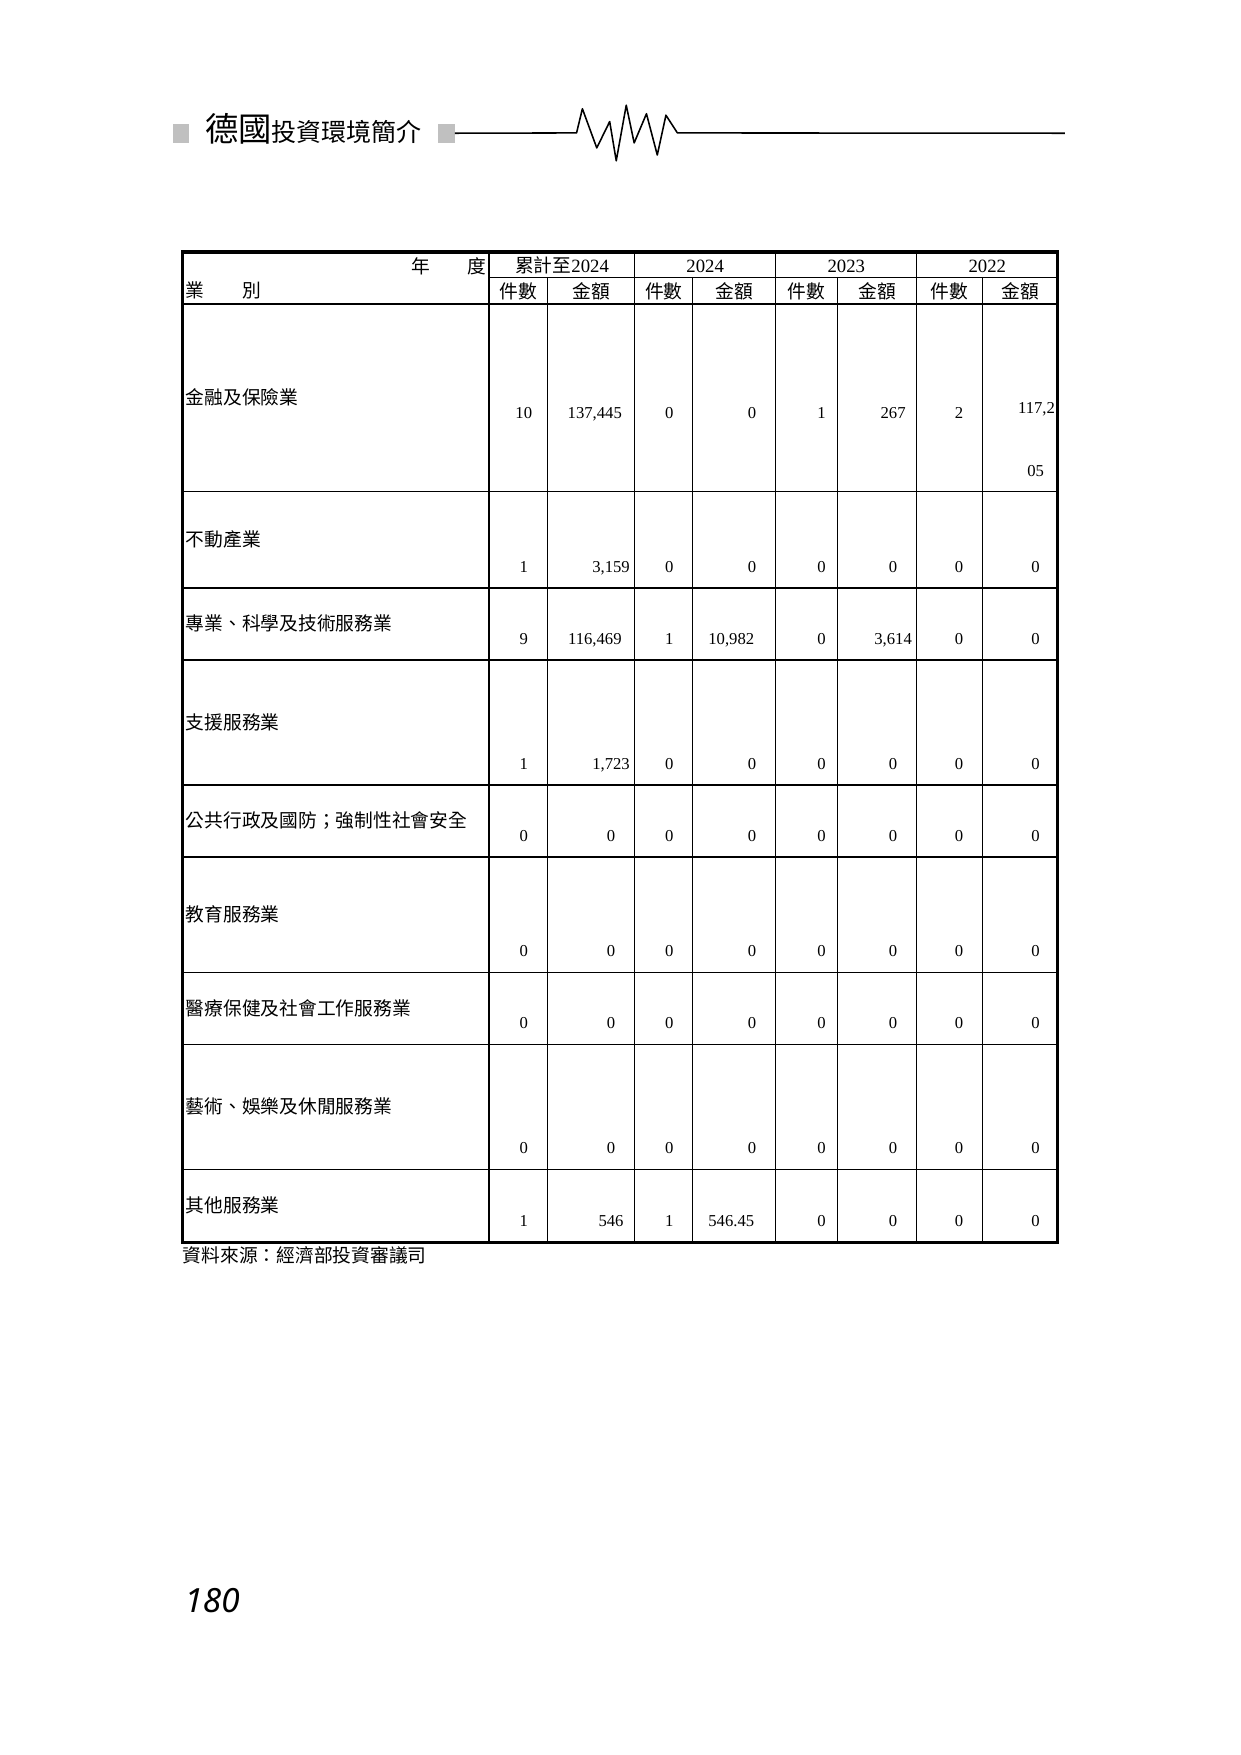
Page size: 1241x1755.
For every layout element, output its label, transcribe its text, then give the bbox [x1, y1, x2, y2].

table_cell 其他服務業 [184, 1170, 488, 1241]
table_cell 藝術、娛樂及休閒服務業 [184, 1045, 488, 1169]
table_cell 0 [490, 858, 547, 972]
table_cell 0 [776, 589, 837, 659]
table_cell 0 [693, 973, 775, 1044]
table_cell 0 [838, 1170, 916, 1241]
table_header 2023 [776, 254, 916, 277]
table_cell 1 [490, 661, 547, 784]
table_cell 0 [635, 973, 692, 1044]
table_cell 1 [776, 305, 837, 491]
table_cell 0 [693, 1045, 775, 1169]
table_cell 0 [917, 1045, 982, 1169]
table_cell 0 [635, 661, 692, 784]
table_cell 1 [635, 589, 692, 659]
table_cell 1,723 [548, 661, 634, 784]
table_cell 件數 [635, 278, 692, 303]
table_cell 0 [838, 1045, 916, 1169]
table_cell 不動產業 [184, 492, 488, 587]
table_cell 件數 [917, 278, 982, 303]
table_cell 0 [776, 1045, 837, 1169]
table_cell 9 [490, 589, 547, 659]
table_cell 0 [983, 973, 1056, 1044]
table_cell 專業、科學及技術服務業 [184, 589, 488, 659]
table_cell 0 [917, 973, 982, 1044]
table_cell 0 [983, 589, 1056, 659]
table_cell 0 [635, 1045, 692, 1169]
table_cell 0 [917, 661, 982, 784]
table_cell 0 [917, 1170, 982, 1241]
table_cell 10,982 [693, 589, 775, 659]
table_cell 0 [548, 786, 634, 856]
table_cell 0 [548, 1045, 634, 1169]
table_cell 3,159 [548, 492, 634, 587]
table_cell 0 [635, 492, 692, 587]
table_cell 0 [490, 1045, 547, 1169]
table_cell 支援服務業 [184, 661, 488, 784]
table_cell 0 [776, 492, 837, 587]
table_cell 0 [776, 858, 837, 972]
table_cell 0 [983, 858, 1056, 972]
table_cell 0 [917, 786, 982, 856]
table_cell 0 [693, 858, 775, 972]
table_cell 116,469 [548, 589, 634, 659]
table_cell 0 [490, 973, 547, 1044]
table_cell 教育服務業 [184, 858, 488, 972]
table_header 2022 [917, 254, 1056, 277]
table_cell 546.45 [693, 1170, 775, 1241]
table_header 年 度 業 別 [184, 254, 488, 303]
table_cell 0 [838, 786, 916, 856]
table_cell 金融及保險業 [184, 305, 488, 491]
table_cell 0 [635, 305, 692, 491]
table_cell 0 [983, 786, 1056, 856]
table_cell 10 [490, 305, 547, 491]
table_cell 0 [917, 858, 982, 972]
table_cell 0 [548, 858, 634, 972]
table_cell 0 [838, 973, 916, 1044]
table_cell 0 [983, 1170, 1056, 1241]
table_cell 公共行政及國防；強制性社會安全 [184, 786, 488, 856]
table_cell 0 [635, 786, 692, 856]
table_cell 件數 [776, 278, 837, 303]
table_cell 0 [693, 492, 775, 587]
table_cell 0 [693, 661, 775, 784]
table_cell 0 [983, 492, 1056, 587]
table_cell 1 [490, 1170, 547, 1241]
table_cell 0 [776, 1170, 837, 1241]
table_cell 1 [490, 492, 547, 587]
table_cell 137,445 [548, 305, 634, 491]
table_cell 117,205 [983, 305, 1056, 491]
table_cell 金額 [548, 278, 634, 303]
text 資料來源：經濟部投資審議司 [183, 1244, 1058, 1267]
table_cell 1 [635, 1170, 692, 1241]
table_cell 0 [490, 786, 547, 856]
table_cell 0 [776, 786, 837, 856]
table_cell 0 [838, 661, 916, 784]
table_cell 2 [917, 305, 982, 491]
table_cell 0 [693, 305, 775, 491]
table_header 累計至2024 [490, 254, 634, 277]
table_cell 546 [548, 1170, 634, 1241]
table_cell 3,614 [838, 589, 916, 659]
table_cell 0 [838, 492, 916, 587]
table_cell 金額 [983, 278, 1056, 303]
table_cell 0 [635, 858, 692, 972]
table_cell 金額 [838, 278, 916, 303]
table_cell 267 [838, 305, 916, 491]
table_cell 0 [776, 661, 837, 784]
table_header 2024 [635, 254, 775, 277]
table_cell 醫療保健及社會工作服務業 [184, 973, 488, 1044]
table_cell 0 [693, 786, 775, 856]
table_cell 0 [548, 973, 634, 1044]
table_cell 0 [917, 589, 982, 659]
table_cell 件數 [490, 278, 547, 303]
table_cell 0 [917, 492, 982, 587]
table_cell 0 [776, 973, 837, 1044]
table_cell 0 [983, 1045, 1056, 1169]
table_cell 0 [838, 858, 916, 972]
table_cell 0 [983, 661, 1056, 784]
table_cell 金額 [693, 278, 775, 303]
